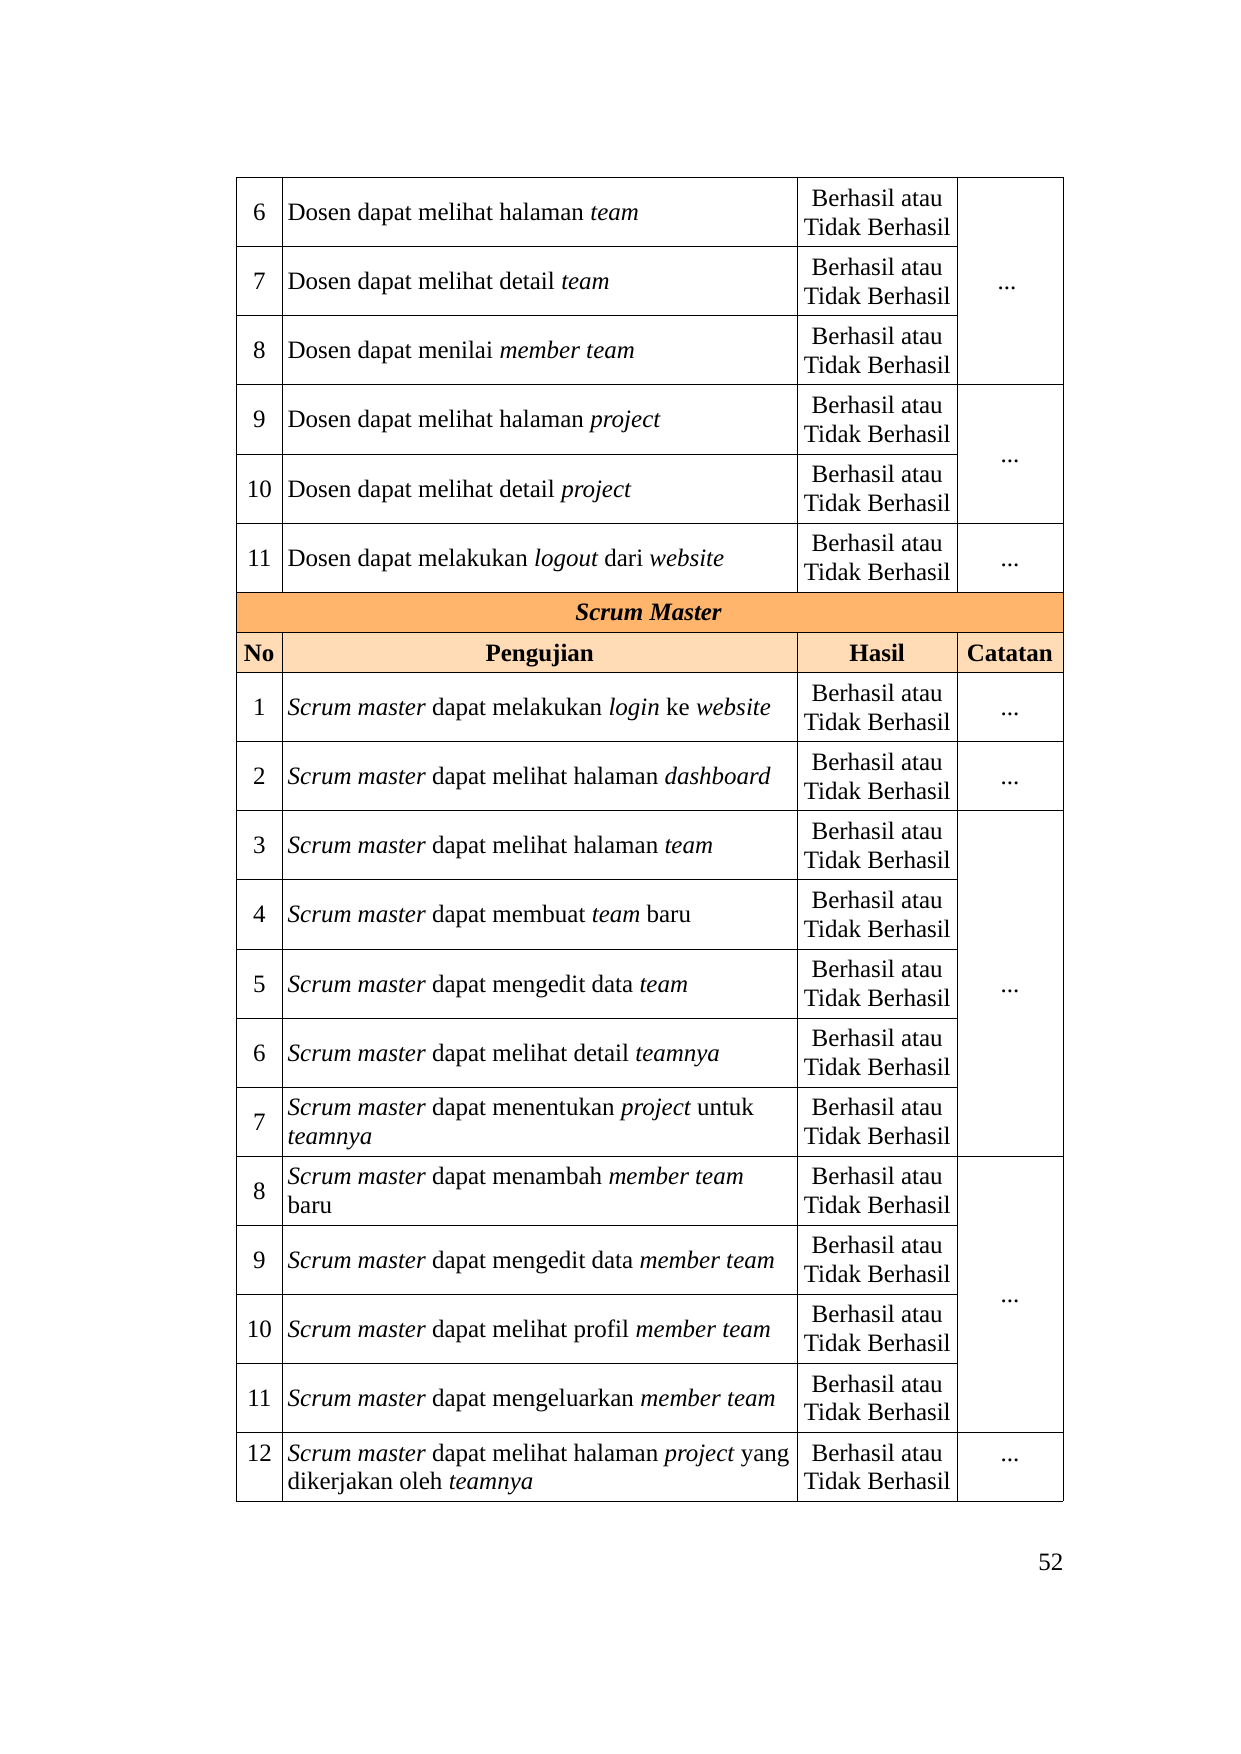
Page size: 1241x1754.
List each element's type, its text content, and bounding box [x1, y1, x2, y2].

table_cell 9 [237, 385, 282, 453]
table_cell ... [958, 673, 1063, 741]
table_cell ... [958, 385, 1063, 522]
table_cell Scrum master dapat mengedit data member team [283, 1226, 797, 1294]
table_cell Dosen dapat melihat detail team [283, 247, 797, 315]
table_cell Berhasil atau Tidak Berhasil [798, 880, 957, 948]
table_cell ... [958, 1157, 1063, 1432]
table_cell ... [958, 811, 1063, 1156]
table_cell 12 [237, 1433, 282, 1501]
table_cell Scrum master dapat mengeluarkan member team [283, 1364, 797, 1432]
table_cell Hasil [798, 633, 957, 672]
table_cell Catatan [958, 633, 1063, 672]
table_cell No [237, 633, 282, 672]
table_cell 1 [237, 673, 282, 741]
table_cell Berhasil atau Tidak Berhasil [798, 811, 957, 879]
table_cell Berhasil atau Tidak Berhasil [798, 247, 957, 315]
table_cell Berhasil atau Tidak Berhasil [798, 1088, 957, 1156]
table_cell 8 [237, 316, 282, 384]
table_cell 7 [237, 1088, 282, 1156]
table_cell Berhasil atau Tidak Berhasil [798, 1157, 957, 1225]
table_cell Berhasil atau Tidak Berhasil [798, 1364, 957, 1432]
table_cell Berhasil atau Tidak Berhasil [798, 524, 957, 592]
table_cell 6 [237, 178, 282, 246]
table_cell 11 [237, 1364, 282, 1432]
table_cell Berhasil atau Tidak Berhasil [798, 316, 957, 384]
table_cell 4 [237, 880, 282, 948]
table_cell Berhasil atau Tidak Berhasil [798, 1226, 957, 1294]
table_cell Scrum master dapat melihat detail teamnya [283, 1019, 797, 1087]
table_cell Berhasil atau Tidak Berhasil [798, 673, 957, 741]
table_cell Scrum master dapat membuat team baru [283, 880, 797, 948]
table_cell Scrum master dapat menambah member team baru [283, 1157, 797, 1225]
table_cell ... [958, 178, 1063, 384]
table_cell 10 [237, 455, 282, 522]
table_cell 3 [237, 811, 282, 879]
table_cell Berhasil atau Tidak Berhasil [798, 455, 957, 522]
table_cell Berhasil atau Tidak Berhasil [798, 385, 957, 453]
table_cell Scrum master dapat melihat halaman project yang dikerjakan oleh teamnya [283, 1433, 797, 1501]
table_cell Berhasil atau Tidak Berhasil [798, 742, 957, 810]
table_cell Scrum master dapat melihat profil member team [283, 1295, 797, 1363]
table_cell Scrum master dapat melakukan login ke website [283, 673, 797, 741]
table_cell Berhasil atau Tidak Berhasil [798, 1433, 957, 1501]
table_cell Dosen dapat melakukan logout dari website [283, 524, 797, 592]
table_cell Dosen dapat menilai member team [283, 316, 797, 384]
table_cell Scrum master dapat melihat halaman dashboard [283, 742, 797, 810]
table_cell 11 [237, 524, 282, 592]
table_cell Berhasil atau Tidak Berhasil [798, 1295, 957, 1363]
table_cell Scrum master dapat menentukan project untuk teamnya [283, 1088, 797, 1156]
table_cell Dosen dapat melihat halaman team [283, 178, 797, 246]
table_cell 10 [237, 1295, 282, 1363]
table_cell 2 [237, 742, 282, 810]
table_cell Dosen dapat melihat detail project [283, 455, 797, 522]
table_cell ... [958, 524, 1063, 592]
table_cell Scrum master dapat mengedit data team [283, 950, 797, 1017]
table_cell Dosen dapat melihat halaman project [283, 385, 797, 453]
table_cell Scrum Master [237, 593, 1063, 632]
table_cell Berhasil atau Tidak Berhasil [798, 950, 957, 1017]
table_cell Berhasil atau Tidak Berhasil [798, 1019, 957, 1087]
table_cell ... [958, 1433, 1063, 1501]
table_cell 8 [237, 1157, 282, 1225]
table_cell 9 [237, 1226, 282, 1294]
table_cell Berhasil atau Tidak Berhasil [798, 178, 957, 246]
table_cell Pengujian [283, 633, 797, 672]
table_cell ... [958, 742, 1063, 810]
table_cell 5 [237, 950, 282, 1017]
table_cell Scrum master dapat melihat halaman team [283, 811, 797, 879]
table_cell 6 [237, 1019, 282, 1087]
table_cell 7 [237, 247, 282, 315]
